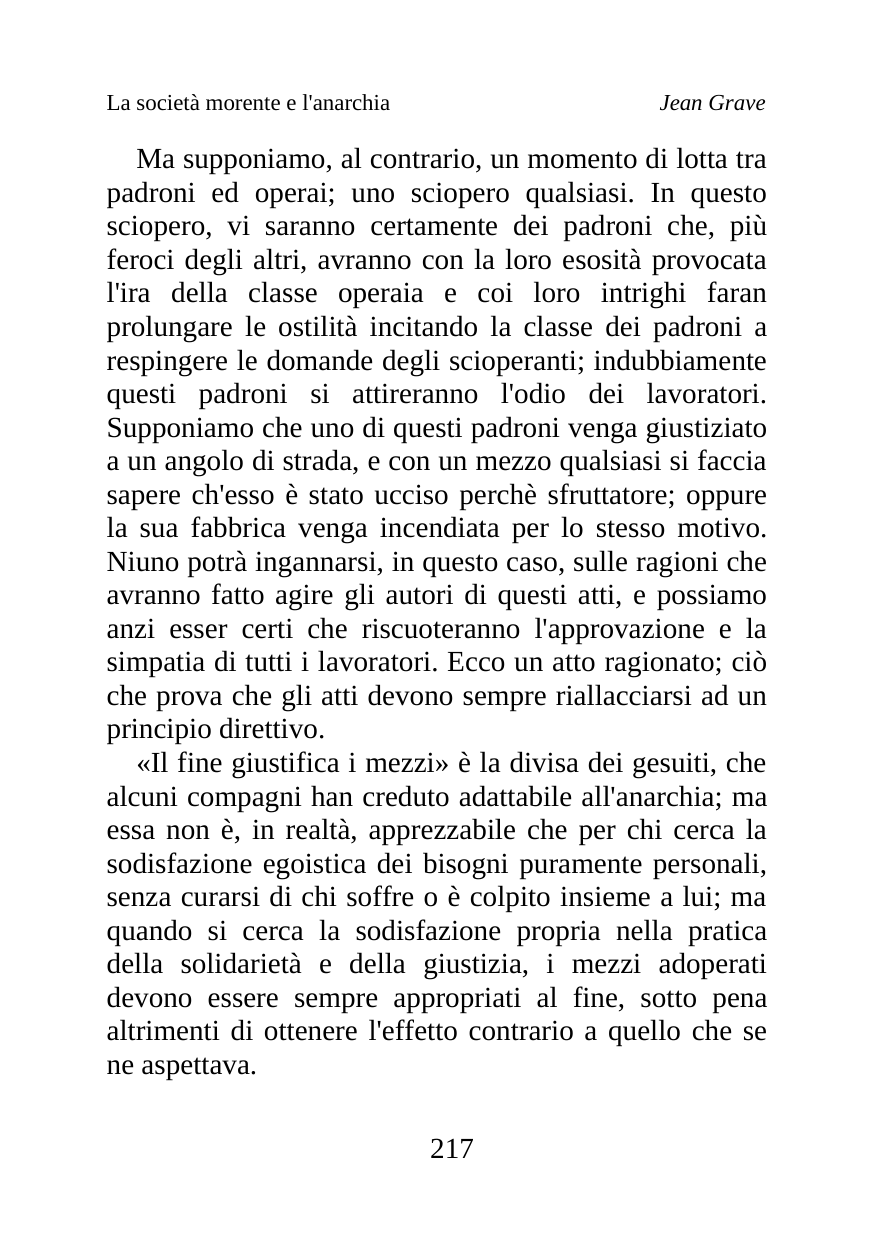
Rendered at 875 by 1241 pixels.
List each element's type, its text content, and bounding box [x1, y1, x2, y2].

text Ma supponiamo, al contrario, un momento di lotta tra padroni ed operai; uno sciopero qualsiasi. In questo sciopero, vi saranno certamente dei padroni che, più feroci degli altri, avranno con la loro esosità provocata l'ira della classe operaia e coi loro intrighi faran prolungare le ostilità incitando la classe dei padroni a respingere le domande degli scioperanti; indubbiamente questi padroni si attireranno l'odio dei lavoratori. Supponiamo che uno di questi padroni venga giustiziato a un angolo di strada, e con un mezzo qualsiasi si faccia sapere ch'esso è stato ucciso perchè sfruttatore; oppure la sua fabbrica venga incendiata per lo stesso motivo. Niuno potrà ingannarsi, in questo caso, sulle ragioni che avranno fatto agire gli autori di questi atti, e possiamo anzi esser certi che riscuoteranno l'approvazione e la simpatia di tutti i lavoratori. Ecco un atto ragionato; ciò che prova che gli atti devono sempre riallacciarsi ad un principio direttivo. [106, 141, 768, 745]
text «Il fine giustifica i mezzi» è la divisa dei gesuiti, che alcuni compagni han creduto adattabile all'anarchia; ma essa non è, in realtà, apprezzabile che per chi cerca la sodisfazione egoistica dei bisogni puramente personali, senza curarsi di chi soffre o è colpito insieme a lui; ma quando si cerca la sodisfazione propria nella pratica della solidarietà e della giustizia, i mezzi adoperati devono essere sempre appropriati al fine, sotto pena altrimenti di ottenere l'effetto contrario a quello che se ne aspettava. [106, 745, 768, 1081]
